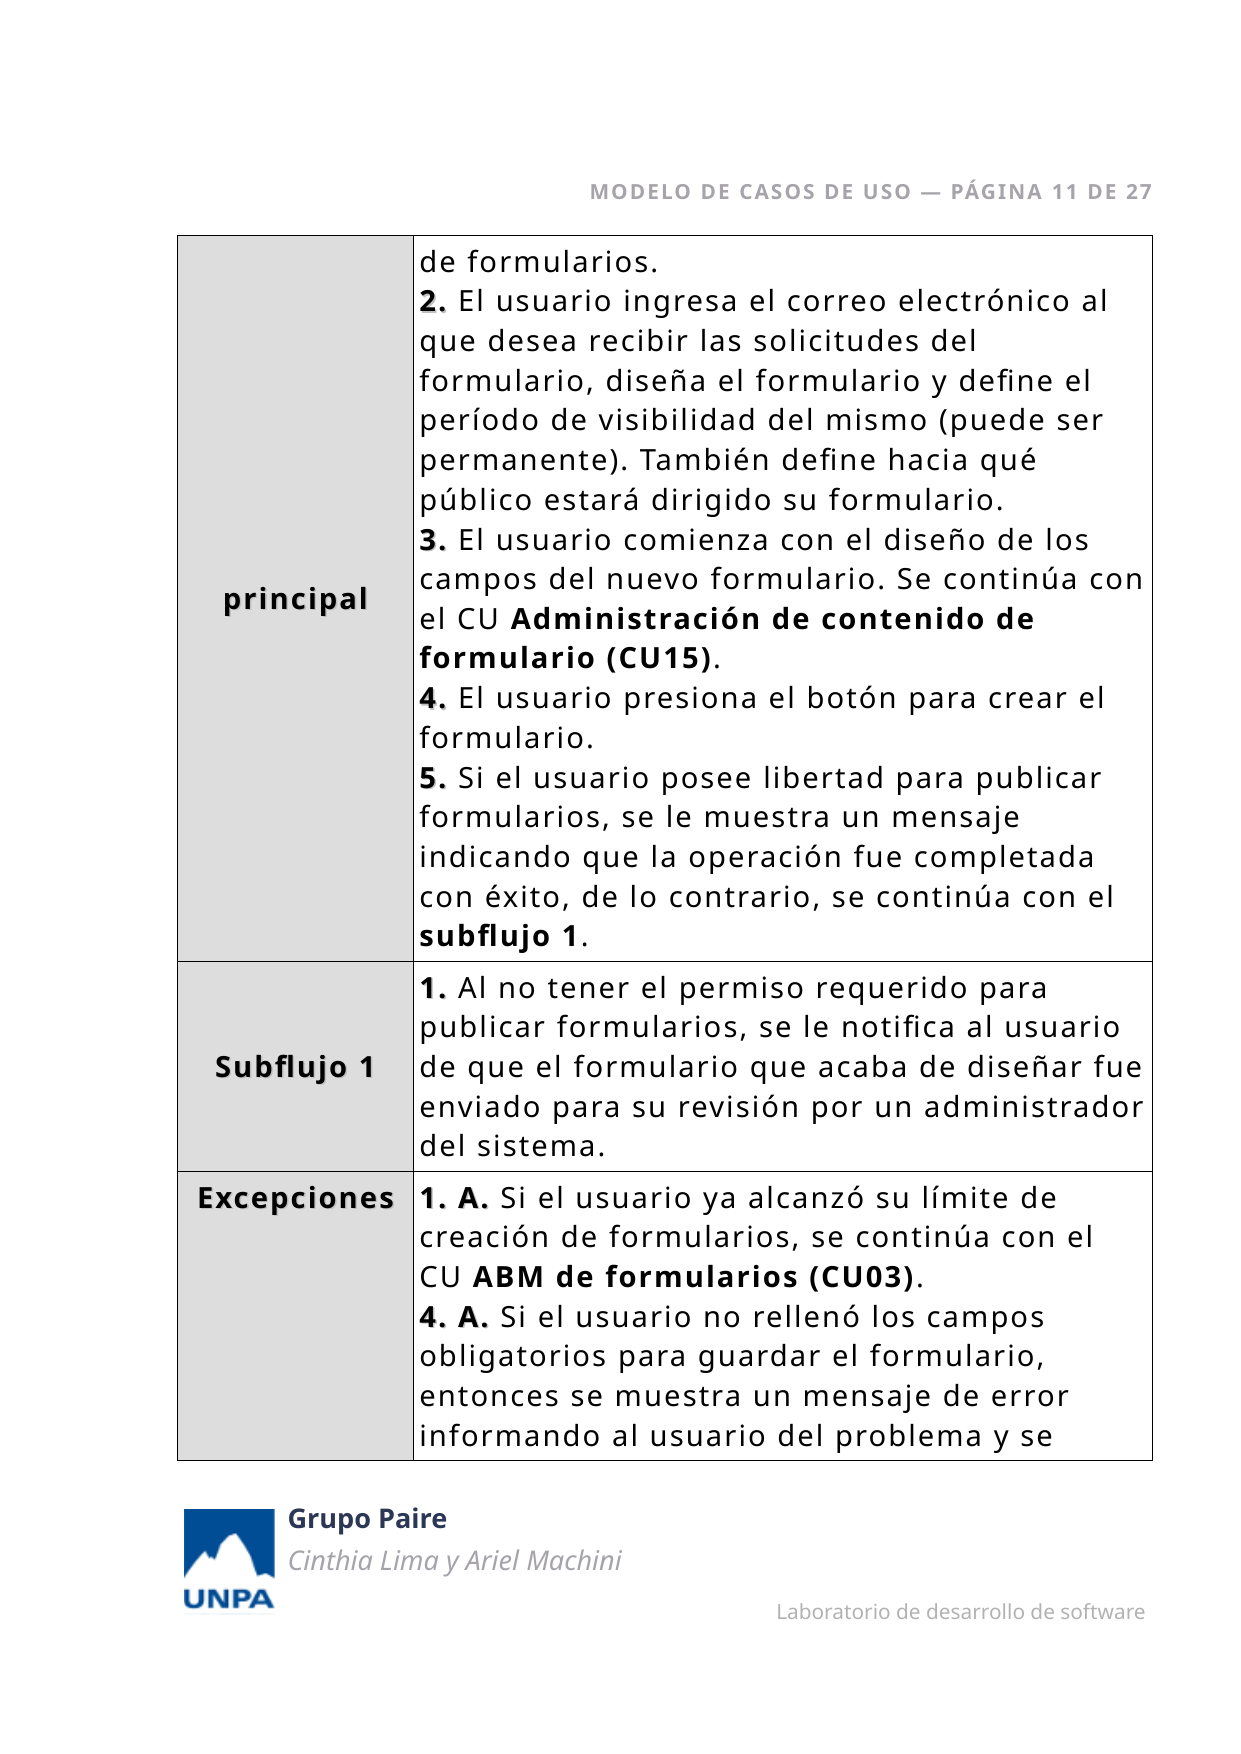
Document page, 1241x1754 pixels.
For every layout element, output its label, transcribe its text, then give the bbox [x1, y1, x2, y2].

table_cell 1. A. Si el usuario ya alcanzó su límite de creación de formularios, se continúa con el CU ABM de formularios (CU03). 4. A. Si el usuario no rellenó los campos obligatorios para guardar el formulario, entonces se muestra un mensaje de error informando al usuario del problema y se [414, 1172, 1152, 1460]
table_cell de formularios. 2. El usuario ingresa el correo electrónico al que desea recibir las solicitudes del formulario, diseña el formulario y define el período de visibilidad del mismo (puede ser permanente). También define hacia qué público estará dirigido su formulario. 3. El usuario comienza con el diseño de los campos del nuevo formulario. Se continúa con el CU Administración de contenido de formulario (CU15). 4. El usuario presiona el botón para crear el formulario. 5. Si el usuario posee libertad para publicar formularios, se le muestra un mensaje indicando que la operación fue completada con éxito, de lo contrario, se continúa con el subflujo 1. [414, 236, 1152, 961]
table_cell 1. Al no tener el permiso requerido para publicar formularios, se le notifica al usuario de que el formulario que acaba de diseñar fue enviado para su revisión por un administrador del sistema. [414, 962, 1152, 1171]
table_cell principal [178, 236, 413, 961]
table_cell Excepciones [178, 1172, 413, 1460]
table_cell Subflujo 1 [178, 962, 413, 1171]
picture [184, 1509, 275, 1615]
